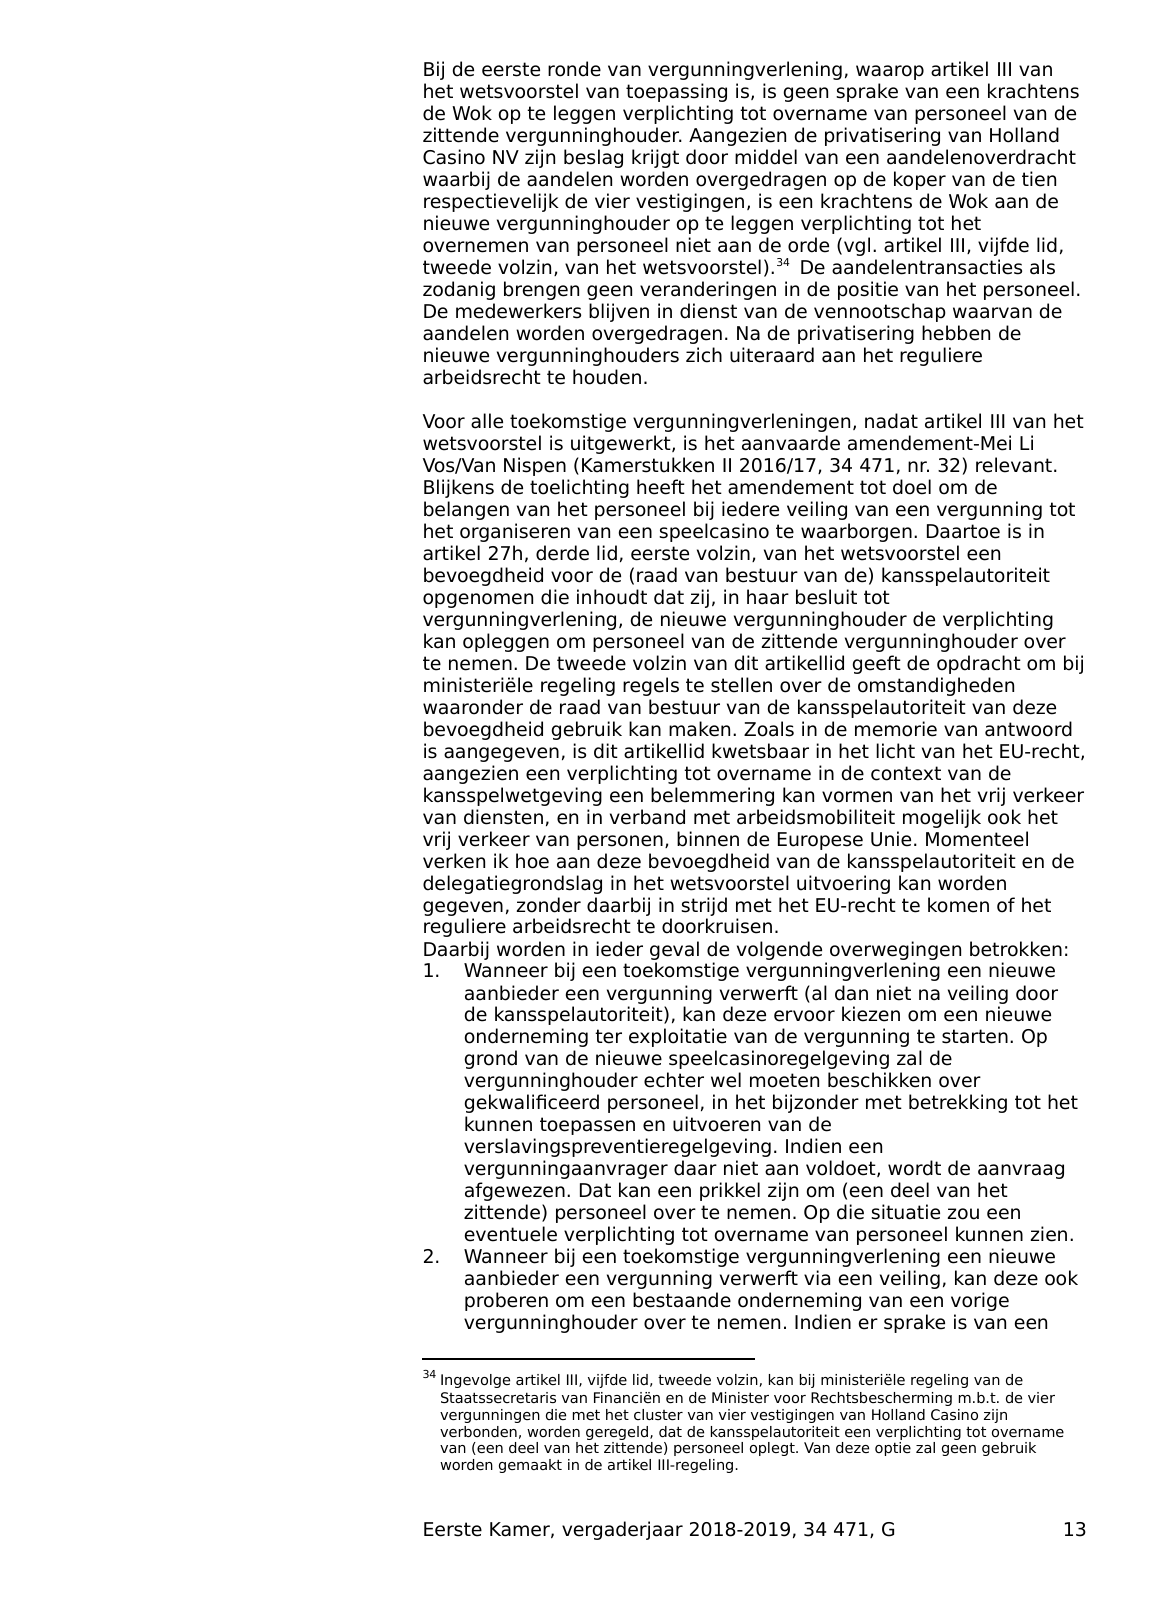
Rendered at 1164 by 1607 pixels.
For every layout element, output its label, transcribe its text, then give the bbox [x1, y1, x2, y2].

text Ingevolge artikel III, vijfde lid, tweede volzin, kan bij ministeriële regeling van de Staatssecretaris van Financiën en de Minister voor Rechtsbescherming m.b.t. de vier vergunningen die met het cluster van vier vestigingen van Holland Casino zijn verbonden, worden geregeld, dat de kansspelautoriteit een verplichting tot overname van (een deel van het zittende) personeel oplegt. Van deze optie zal geen gebruik worden gemaakt in de artikel III-regeling. [422, 1368, 1087, 1474]
text Daarbij worden in ieder geval de volgende overwegingen betrokken: [422, 938, 1087, 960]
text Bij de eerste ronde van vergunningverlening, waarop artikel III van het wetsvoorstel van toepassing is, is geen sprake van een krachtens de Wok op te leggen verplichting tot overname van personeel van de zittende vergunninghouder. Aangezien de privatisering van Holland Casino NV zijn beslag krijgt door middel van een aandelenoverdracht waarbij de aandelen worden overgedragen op de koper van de tien respectievelijk de vier vestigingen, is een krachtens de Wok aan de nieuwe vergunninghouder op te leggen verplichting tot het overnemen van personeel niet aan de orde (vgl. artikel III, vijfde lid, tweede volzin, van het wetsvoorstel). De aandelentransacties als zodanig brengen geen veranderingen in de positie van het personeel. De medewerkers blijven in dienst van de vennootschap waarvan de aandelen worden overgedragen. Na de privatisering hebben de nieuwe vergunninghouders zich uiteraard aan het reguliere arbeidsrecht te houden. [422, 59, 1087, 389]
text Voor alle toekomstige vergunningverleningen, nadat artikel III van het wetsvoorstel is uitgewerkt, is het aanvaarde amendement-Mei Li Vos/Van Nispen (Kamerstukken II 2016/17, 34 471, nr. 32) relevant. Blijkens de toelichting heeft het amendement tot doel om de belangen van het personeel bij iedere veiling van een vergunning tot het organiseren van een speelcasino te waarborgen. Daartoe is in artikel 27h, derde lid, eerste volzin, van het wetsvoorstel een bevoegdheid voor de (raad van bestuur van de) kansspelautoriteit opgenomen die inhoudt dat zij, in haar besluit tot vergunningverlening, de nieuwe vergunninghouder de verplichting kan opleggen om personeel van de zittende vergunninghouder over te nemen. De tweede volzin van dit artikellid geeft de opdracht om bij ministeriële regeling regels te stellen over de omstandigheden waaronder de raad van bestuur van de kansspelautoriteit van deze bevoegdheid gebruik kan maken. Zoals in de memorie van antwoord is aangegeven, is dit artikellid kwetsbaar in het licht van het EU-recht, aangezien een verplichting tot overname in de context van de kansspelwetgeving een belemmering kan vormen van het vrij verkeer van diensten, en in verband met arbeidsmobiliteit mogelijk ook het vrij verkeer van personen, binnen de Europese Unie. Momenteel verken ik hoe aan deze bevoegdheid van de kansspelautoriteit en de delegatiegrondslag in het wetsvoorstel uitvoering kan worden gegeven, zonder daarbij in strijd met het EU-recht te komen of het reguliere arbeidsrecht te doorkruisen. [422, 411, 1087, 938]
text 2. Wanneer bij een toekomstige vergunningverlening een nieuwe aanbieder een vergunning verwerft via een veiling, kan deze ook proberen om een bestaande onderneming van een vorige vergunninghouder over te nemen. Indien er sprake is van een [422, 1246, 1087, 1334]
text 1. Wanneer bij een toekomstige vergunningverlening een nieuwe aanbieder een vergunning verwerft (al dan niet na veiling door de kansspelautoriteit), kan deze ervoor kiezen om een nieuwe onderneming ter exploitatie van de vergunning te starten. Op grond van de nieuwe speelcasinoregelgeving zal de vergunninghouder echter wel moeten beschikken over gekwalificeerd personeel, in het bijzonder met betrekking tot het kunnen toepassen en uitvoeren van de verslavingspreventieregelgeving. Indien een vergunningaanvrager daar niet aan voldoet, wordt de aanvraag afgewezen. Dat kan een prikkel zijn om (een deel van het zittende) personeel over te nemen. Op die situatie zou een eventuele verplichting tot overname van personeel kunnen zien. [422, 960, 1087, 1246]
